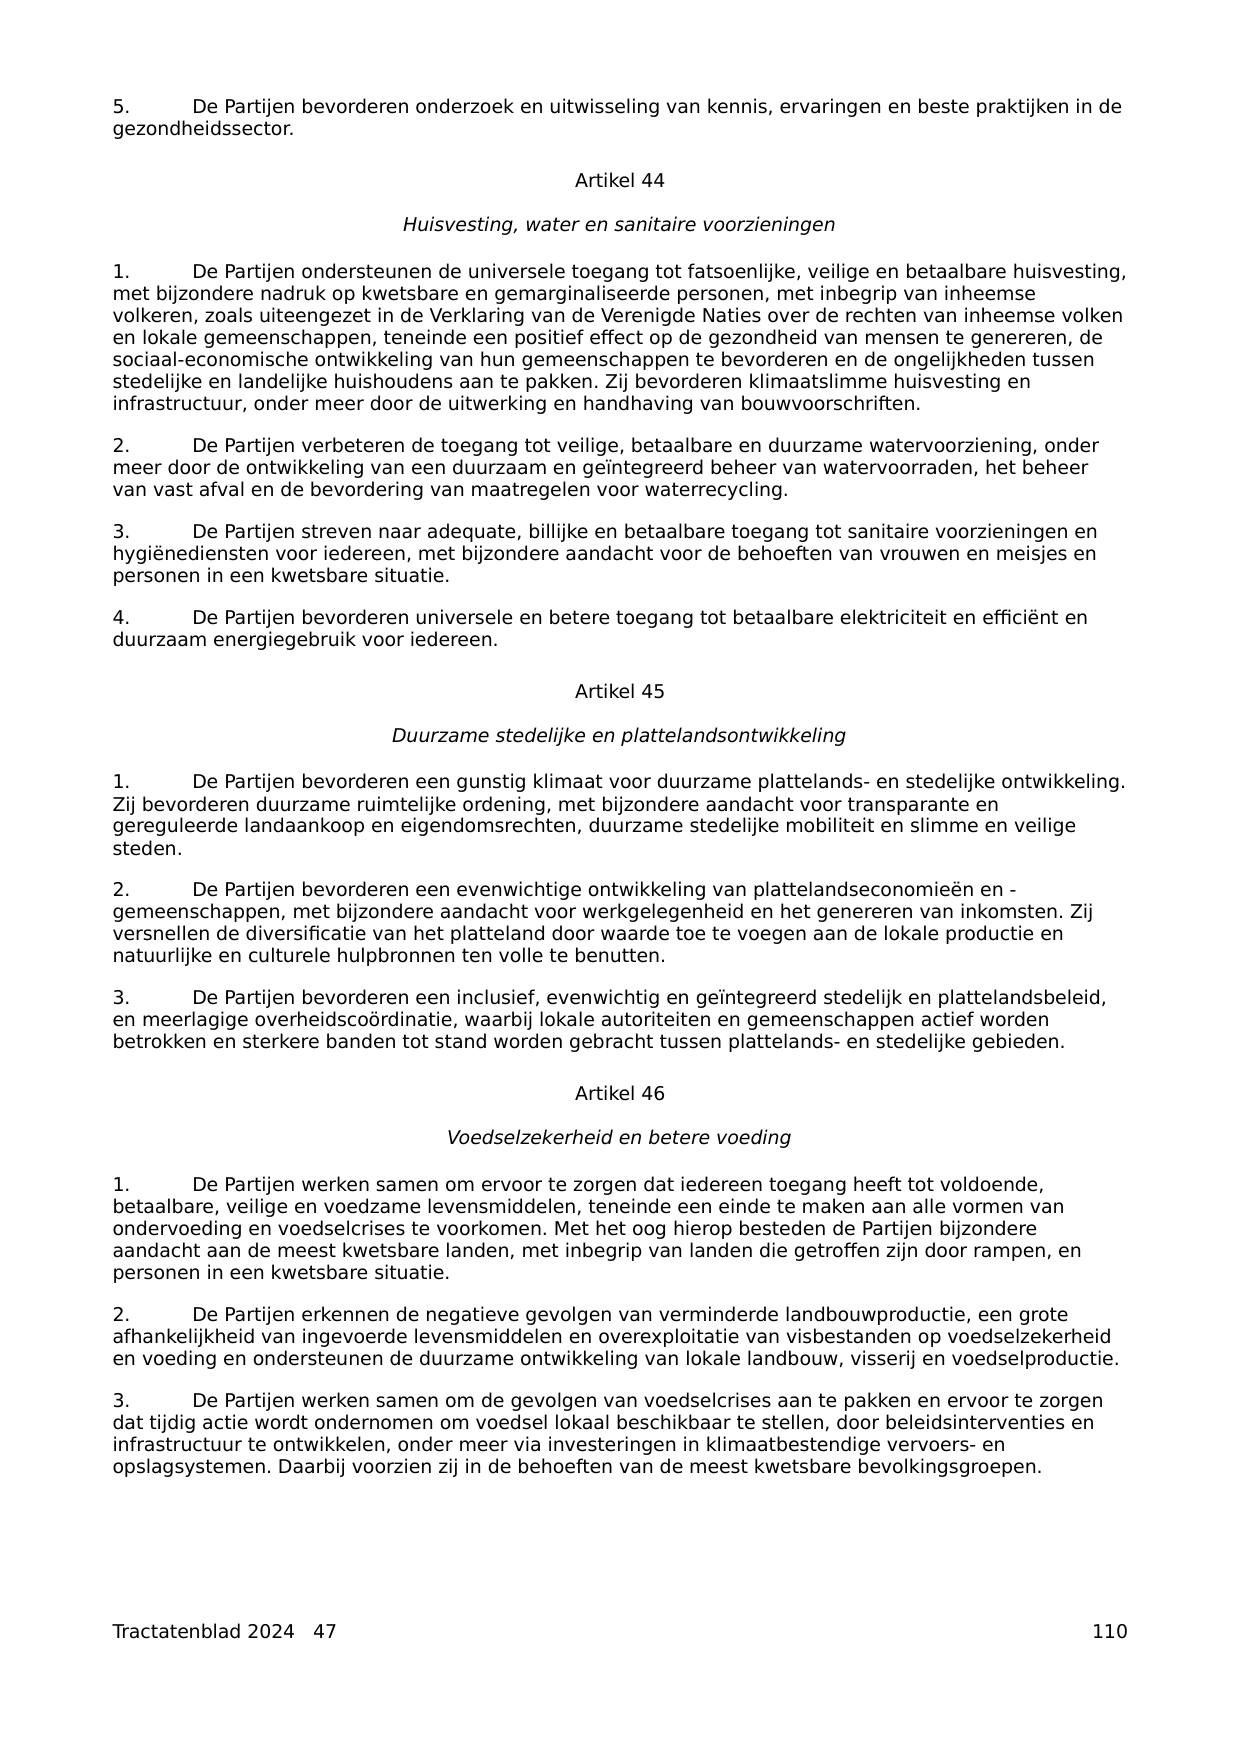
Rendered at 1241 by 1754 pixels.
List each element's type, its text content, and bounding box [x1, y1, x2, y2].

subtitle Artikel 45 Duurzame stedelijke en plattelandsontwikkeling [112, 681, 1128, 746]
text 1. De Partijen ondersteunen de universele toegang tot fatsoenlijke, veilige en betaalbare huisvesting, met bijzondere nadruk op kwetsbare en gemarginaliseerde personen, met inbegrip van inheemse volkeren, zoals uiteengezet in de Verklaring van de Verenigde Naties over de rechten van inheemse volken en lokale gemeenschappen, teneinde een positief effect op de gezondheid van mensen te genereren, de sociaal-economische ontwikkeling van hun gemeenschappen te bevorderen en de ongelijkheden tussen stedelijke en landelijke huishoudens aan te pakken. Zij bevorderen klimaatslimme huisvesting en infrastructuur, onder meer door de uitwerking en handhaving van bouwvoorschriften. [112, 261, 1128, 415]
text 2. De Partijen bevorderen een evenwichtige ontwikkeling van plattelandseconomieën en - gemeenschappen, met bijzondere aandacht voor werkgelegenheid en het genereren van inkomsten. Zij versnellen de diversificatie van het platteland door waarde toe te voegen aan de lokale productie en natuurlijke en culturele hulpbronnen ten volle te benutten. [112, 879, 1128, 967]
text 3. De Partijen bevorderen een inclusief, evenwichtig en geïntegreerd stedelijk en plattelandsbeleid, en meerlagige overheidscoördinatie, waarbij lokale autoriteiten en gemeenschappen actief worden betrokken en sterkere banden tot stand worden gebracht tussen plattelands- en stedelijke gebieden. [112, 987, 1128, 1053]
text 3. De Partijen streven naar adequate, billijke en betaalbare toegang tot sanitaire voorzieningen en hygiënediensten voor iedereen, met bijzondere aandacht voor de behoeften van vrouwen en meisjes en personen in een kwetsbare situatie. [112, 521, 1128, 587]
text 1. De Partijen bevorderen een gunstig klimaat voor duurzame plattelands- en stedelijke ontwikkeling. Zij bevorderen duurzame ruimtelijke ordening, met bijzondere aandacht voor transparante en gereguleerde landaankoop en eigendomsrechten, duurzame stedelijke mobiliteit en slimme en veilige steden. [112, 771, 1128, 859]
text 1. De Partijen werken samen om ervoor te zorgen dat iedereen toegang heeft tot voldoende, betaalbare, veilige en voedzame levensmiddelen, teneinde een einde te maken aan alle vormen van ondervoeding en voedselcrises te voorkomen. Met het oog hierop besteden de Partijen bijzondere aandacht aan de meest kwetsbare landen, met inbegrip van landen die getroffen zijn door rampen, en personen in een kwetsbare situatie. [112, 1174, 1128, 1284]
subtitle Artikel 46 Voedselzekerheid en betere voeding [112, 1083, 1128, 1149]
text 5. De Partijen bevorderen onderzoek en uitwisseling van kennis, ervaringen en beste praktijken in de gezondheidssector. [112, 96, 1128, 140]
text 2. De Partijen verbeteren de toegang tot veilige, betaalbare en duurzame watervoorziening, onder meer door de ontwikkeling van een duurzaam en geïntegreerd beheer van watervoorraden, het beheer van vast afval en de bevordering van maatregelen voor waterrecycling. [112, 435, 1128, 501]
text 3. De Partijen werken samen om de gevolgen van voedselcrises aan te pakken en ervoor te zorgen dat tijdig actie wordt ondernomen om voedsel lokaal beschikbaar te stellen, door beleidsinterventies en infrastructuur te ontwikkelen, onder meer via investeringen in klimaatbestendige vervoers- en opslagsystemen. Daarbij voorzien zij in de behoeften van de meest kwetsbare bevolkingsgroepen. [112, 1390, 1128, 1478]
text 2. De Partijen erkennen de negatieve gevolgen van verminderde landbouwproductie, een grote afhankelijkheid van ingevoerde levensmiddelen en overexploitatie van visbestanden op voedselzekerheid en voeding en ondersteunen de duurzame ontwikkeling van lokale landbouw, visserij en voedselproductie. [112, 1304, 1128, 1370]
subtitle Artikel 44 Huisvesting, water en sanitaire voorzieningen [112, 170, 1128, 236]
text 4. De Partijen bevorderen universele en betere toegang tot betaalbare elektriciteit en efficiënt en duurzaam energiegebruik voor iedereen. [112, 607, 1128, 651]
